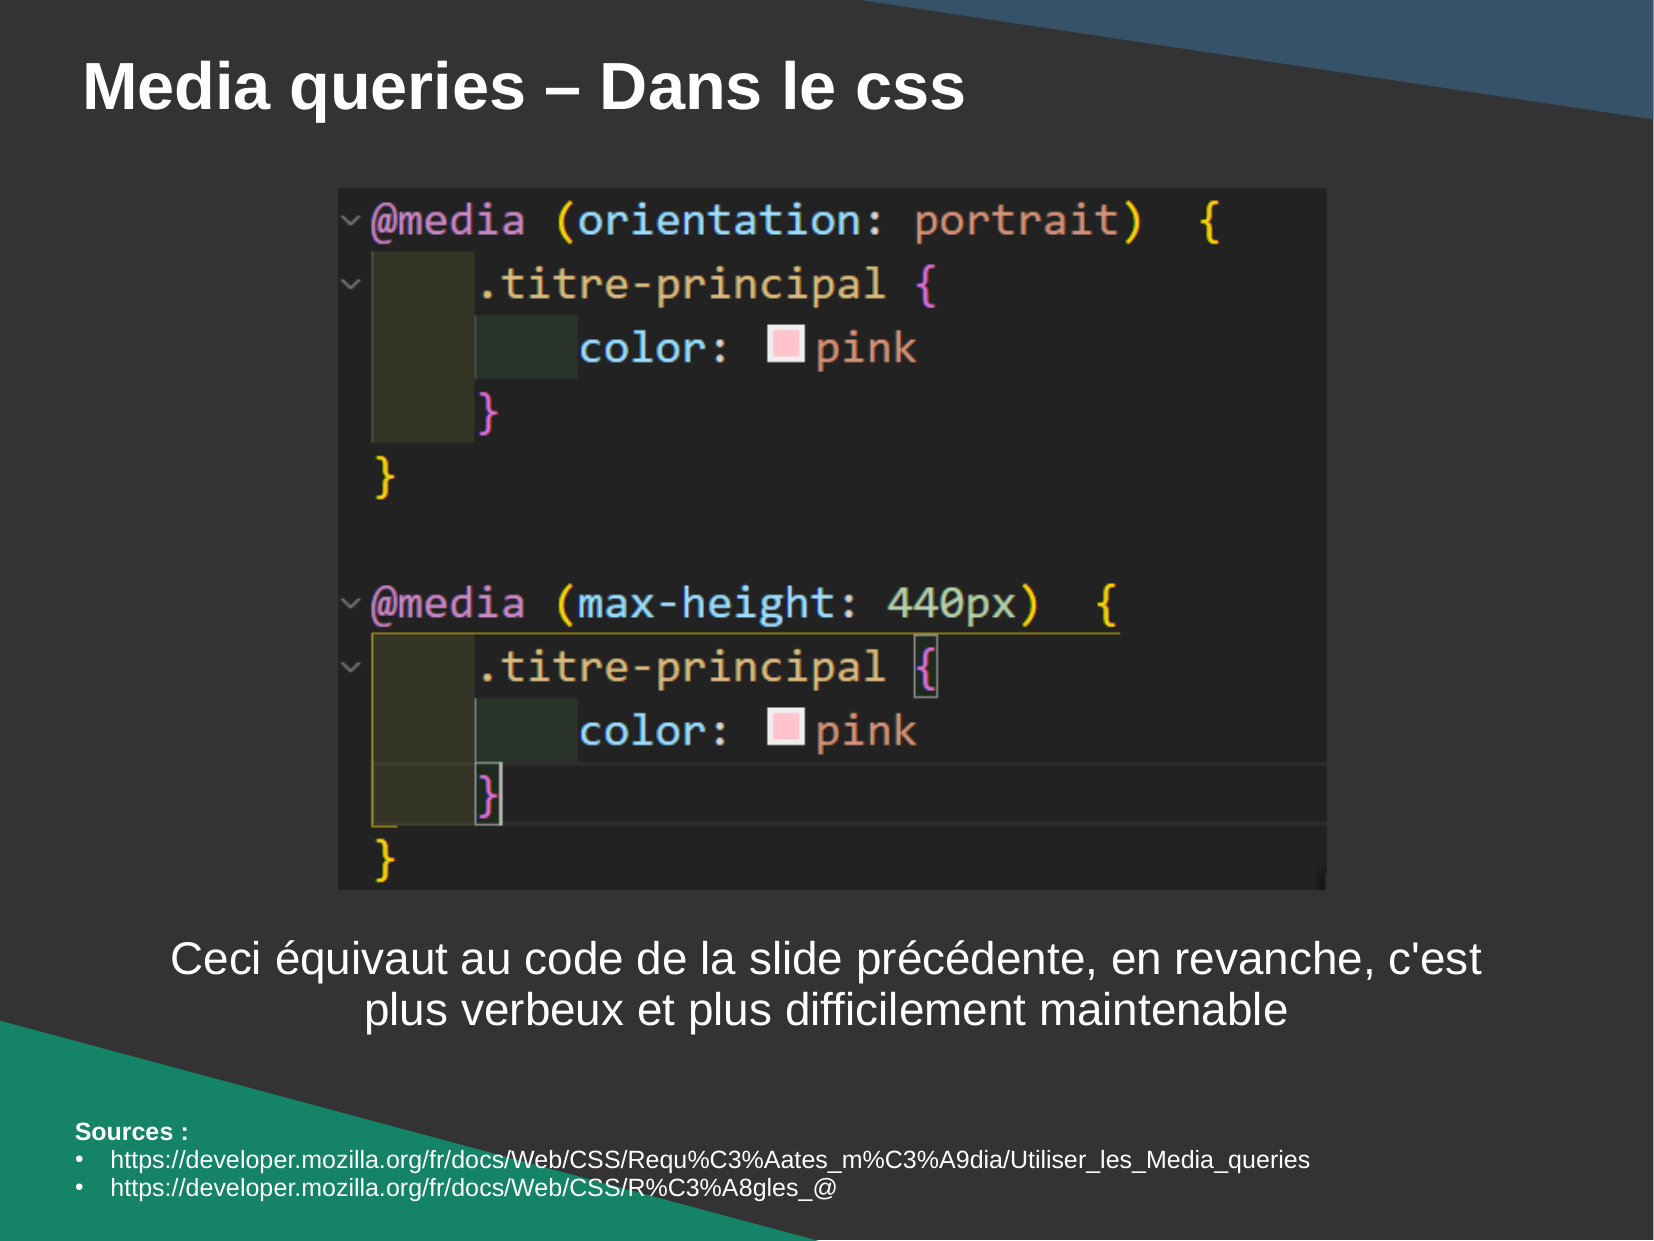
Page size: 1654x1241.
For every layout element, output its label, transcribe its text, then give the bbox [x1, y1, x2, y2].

text_box [0, 1020, 332, 1241]
title Ceci équivaut au code de la slide précédente, en revanche, c'est plus verbeux et plus difficilement maintenable [159, 933, 1495, 1063]
picture [338, 188, 1327, 890]
title Media queries – Dans le css [82, 49, 1571, 162]
text_box [860, 0, 1654, 120]
text_box Sources : https://developer.mozilla.org/fr/docs/Web/CSS/Requ%C3%Aates_m%C3%A9dia/Utiliser_les_Media_queries https://developer.mozilla.org/fr/docs/Web/CSS/R%C3%A8gles_@ [60, 1110, 1546, 1241]
